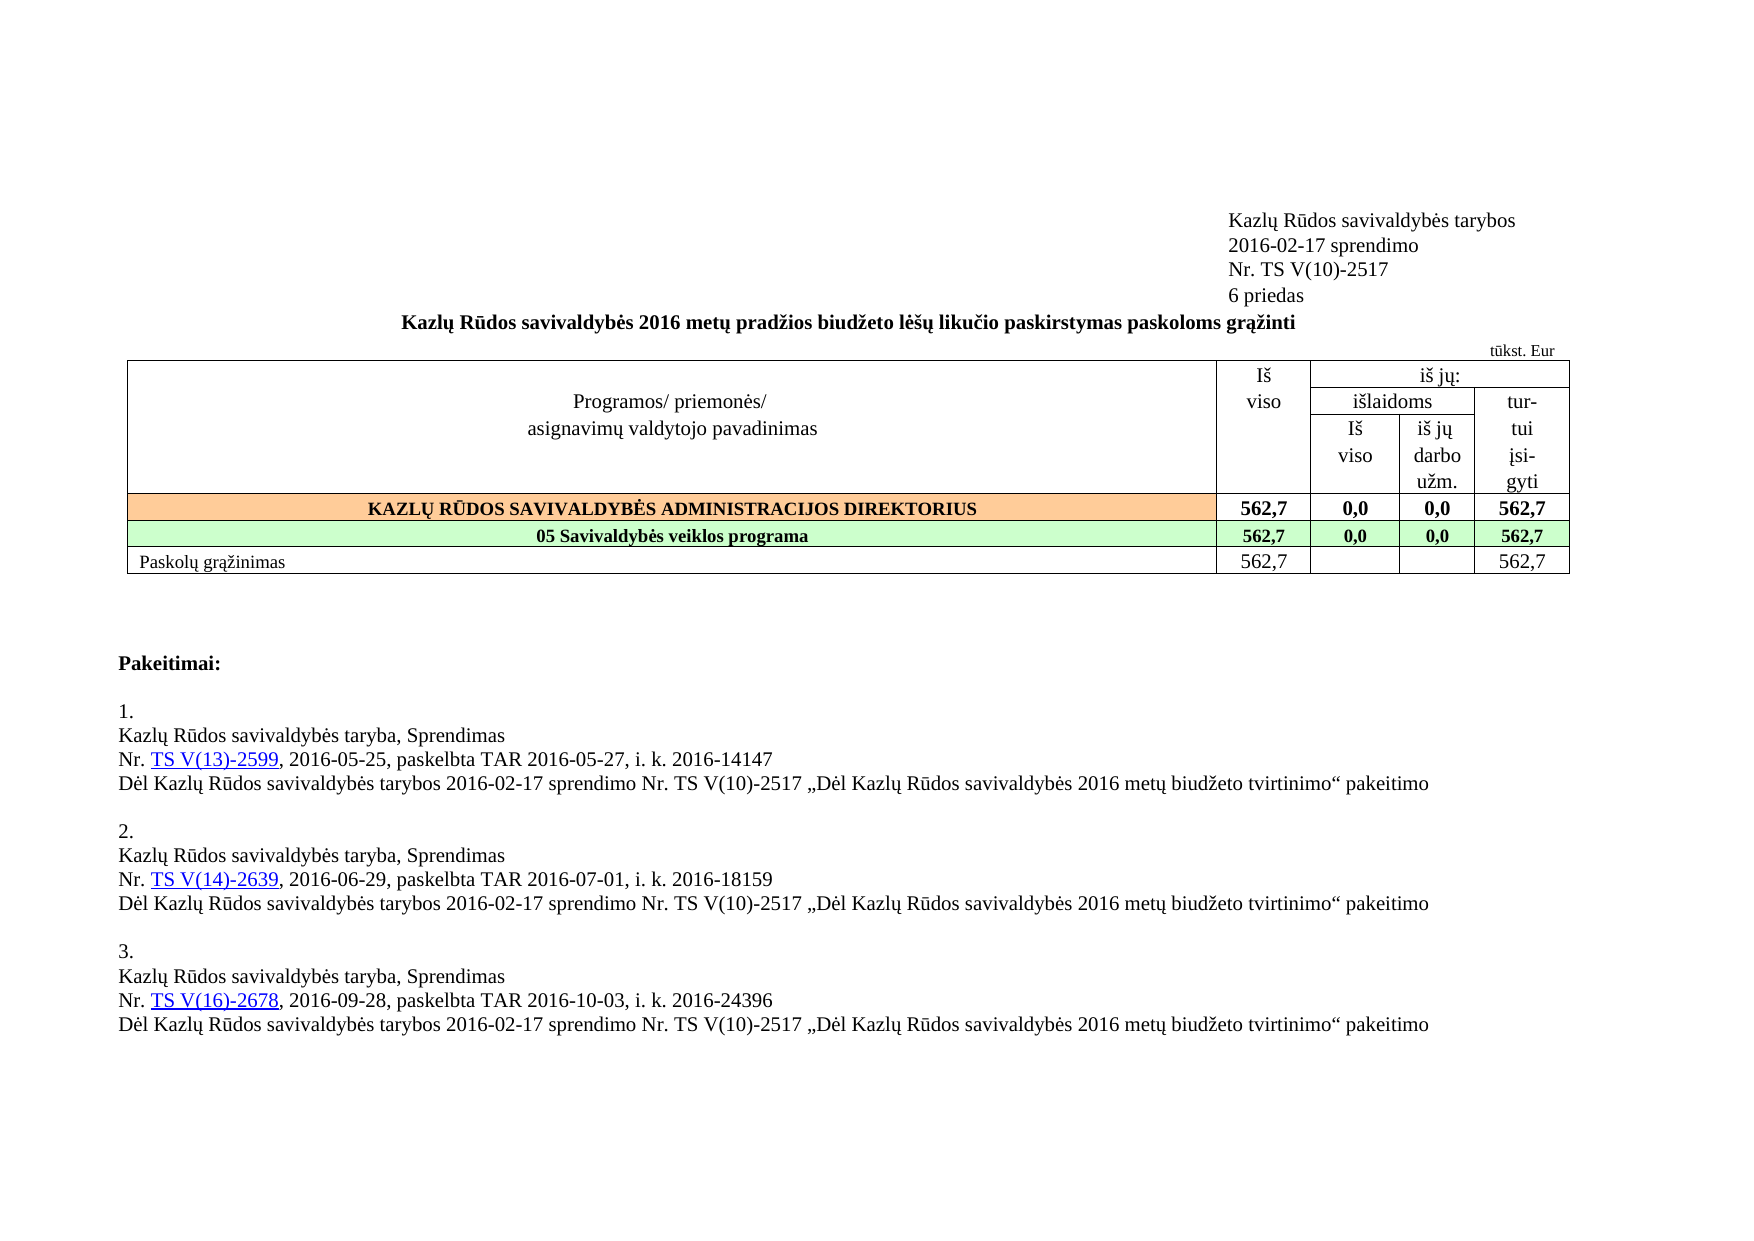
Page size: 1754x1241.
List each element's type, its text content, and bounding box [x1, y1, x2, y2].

table_header Kazlų Rūdos savivaldybės tarybos [1217, 206, 1569, 232]
table_cell [1217, 334, 1311, 360]
table_cell [1400, 547, 1474, 573]
text Kazlų Rūdos savivaldybės taryba, Sprendimas [118, 843, 1636, 867]
table_cell [1311, 547, 1399, 573]
text 1. [118, 699, 1636, 723]
text Pakeitimai: [118, 651, 1636, 675]
text Kazlų Rūdos savivaldybės taryba, Sprendimas [118, 963, 1636, 988]
text Nr. TS V(13)-2599, 2016-05-25, paskelbta TAR 2016-05-27, i. k. 2016-14147 [118, 747, 1636, 771]
table_cell [128, 361, 1216, 387]
table_cell asignavimų valdytojo pavadinimas [128, 414, 1216, 440]
table_cell gyti [1475, 467, 1569, 493]
table_cell viso [1311, 440, 1399, 467]
table_cell 562,7 [1217, 521, 1310, 546]
text 3. [118, 939, 1636, 963]
table_cell 05 Savivaldybės veiklos programa [128, 521, 1216, 546]
text 2. [118, 819, 1636, 843]
table_cell užm. [1400, 467, 1474, 493]
table_cell Paskolų grąžinimas [128, 547, 1216, 573]
table_cell [1400, 334, 1475, 360]
table_cell Iš [1217, 361, 1310, 387]
table_cell [1217, 414, 1310, 440]
table_cell Programos/ priemonės/ [128, 387, 1216, 413]
table_cell 0,0 [1311, 494, 1399, 520]
table_cell išlaidoms [1311, 388, 1474, 413]
table_cell Kazlų Rūdos savivaldybės 2016 metų pradžios biudžeto lėšų likučio paskirstymas paskoloms grąžinti [128, 307, 1569, 334]
table_cell [1400, 281, 1475, 307]
text Kazlų Rūdos savivaldybės taryba, Sprendimas [118, 723, 1636, 747]
table_cell darbo [1400, 440, 1474, 467]
table_cell [1217, 440, 1310, 467]
table_cell 6 priedas [1217, 281, 1329, 307]
text Dėl Kazlų Rūdos savivaldybės tarybos 2016-02-17 sprendimo Nr. TS V(10)-2517 „Dėl Kazlų Rūdos savivaldybės 2016 metų biudžeto tvirtinimo“ pakeitimo [118, 1012, 1636, 1036]
table_cell 562,7 [1475, 494, 1569, 520]
table_cell iš jų [1400, 415, 1474, 440]
table_cell 562,7 [1217, 494, 1310, 520]
table_cell 0,0 [1311, 521, 1399, 546]
table_cell [1311, 467, 1399, 493]
table_cell 0,0 [1400, 521, 1474, 546]
table_cell tur- [1475, 388, 1569, 413]
table_cell įsi- [1475, 440, 1569, 467]
table_cell [128, 281, 1217, 307]
table_cell Iš [1311, 415, 1399, 440]
table_cell 0,0 [1400, 494, 1474, 520]
text Nr. TS V(14)-2639, 2016-06-29, paskelbta TAR 2016-07-01, i. k. 2016-18159 [118, 867, 1636, 891]
table_cell [1217, 467, 1310, 493]
table_cell [1329, 281, 1400, 307]
table_cell 2016-02-17 sprendimo Nr. TS V(10)-2517 [1217, 233, 1569, 281]
table_cell tūkst. Eur [1475, 334, 1569, 360]
table_cell [1475, 281, 1569, 307]
table_cell [128, 467, 1216, 493]
table_cell viso [1217, 387, 1310, 413]
table_header [128, 206, 1217, 232]
table_cell 562,7 [1217, 547, 1310, 573]
text Dėl Kazlų Rūdos savivaldybės tarybos 2016-02-17 sprendimo Nr. TS V(10)-2517 „Dėl Kazlų Rūdos savivaldybės 2016 metų biudžeto tvirtinimo“ pakeitimo [118, 891, 1636, 915]
table_cell [128, 334, 1217, 360]
table_cell 562,7 [1475, 521, 1569, 546]
table_cell KAZLŲ RŪDOS SAVIVALDYBĖS ADMINISTRACIJOS DIREKTORIUS [128, 494, 1216, 520]
table_cell tui [1475, 414, 1569, 440]
table_cell [128, 233, 1217, 281]
text Dėl Kazlų Rūdos savivaldybės tarybos 2016-02-17 sprendimo Nr. TS V(10)-2517 „Dėl Kazlų Rūdos savivaldybės 2016 metų biudžeto tvirtinimo“ pakeitimo [118, 771, 1636, 795]
table_cell [128, 440, 1216, 467]
table_cell iš jų: [1311, 361, 1569, 387]
table_cell 562,7 [1475, 547, 1569, 573]
table_cell [1311, 334, 1400, 360]
text Nr. TS V(16)-2678, 2016-09-28, paskelbta TAR 2016-10-03, i. k. 2016-24396 [118, 988, 1636, 1012]
